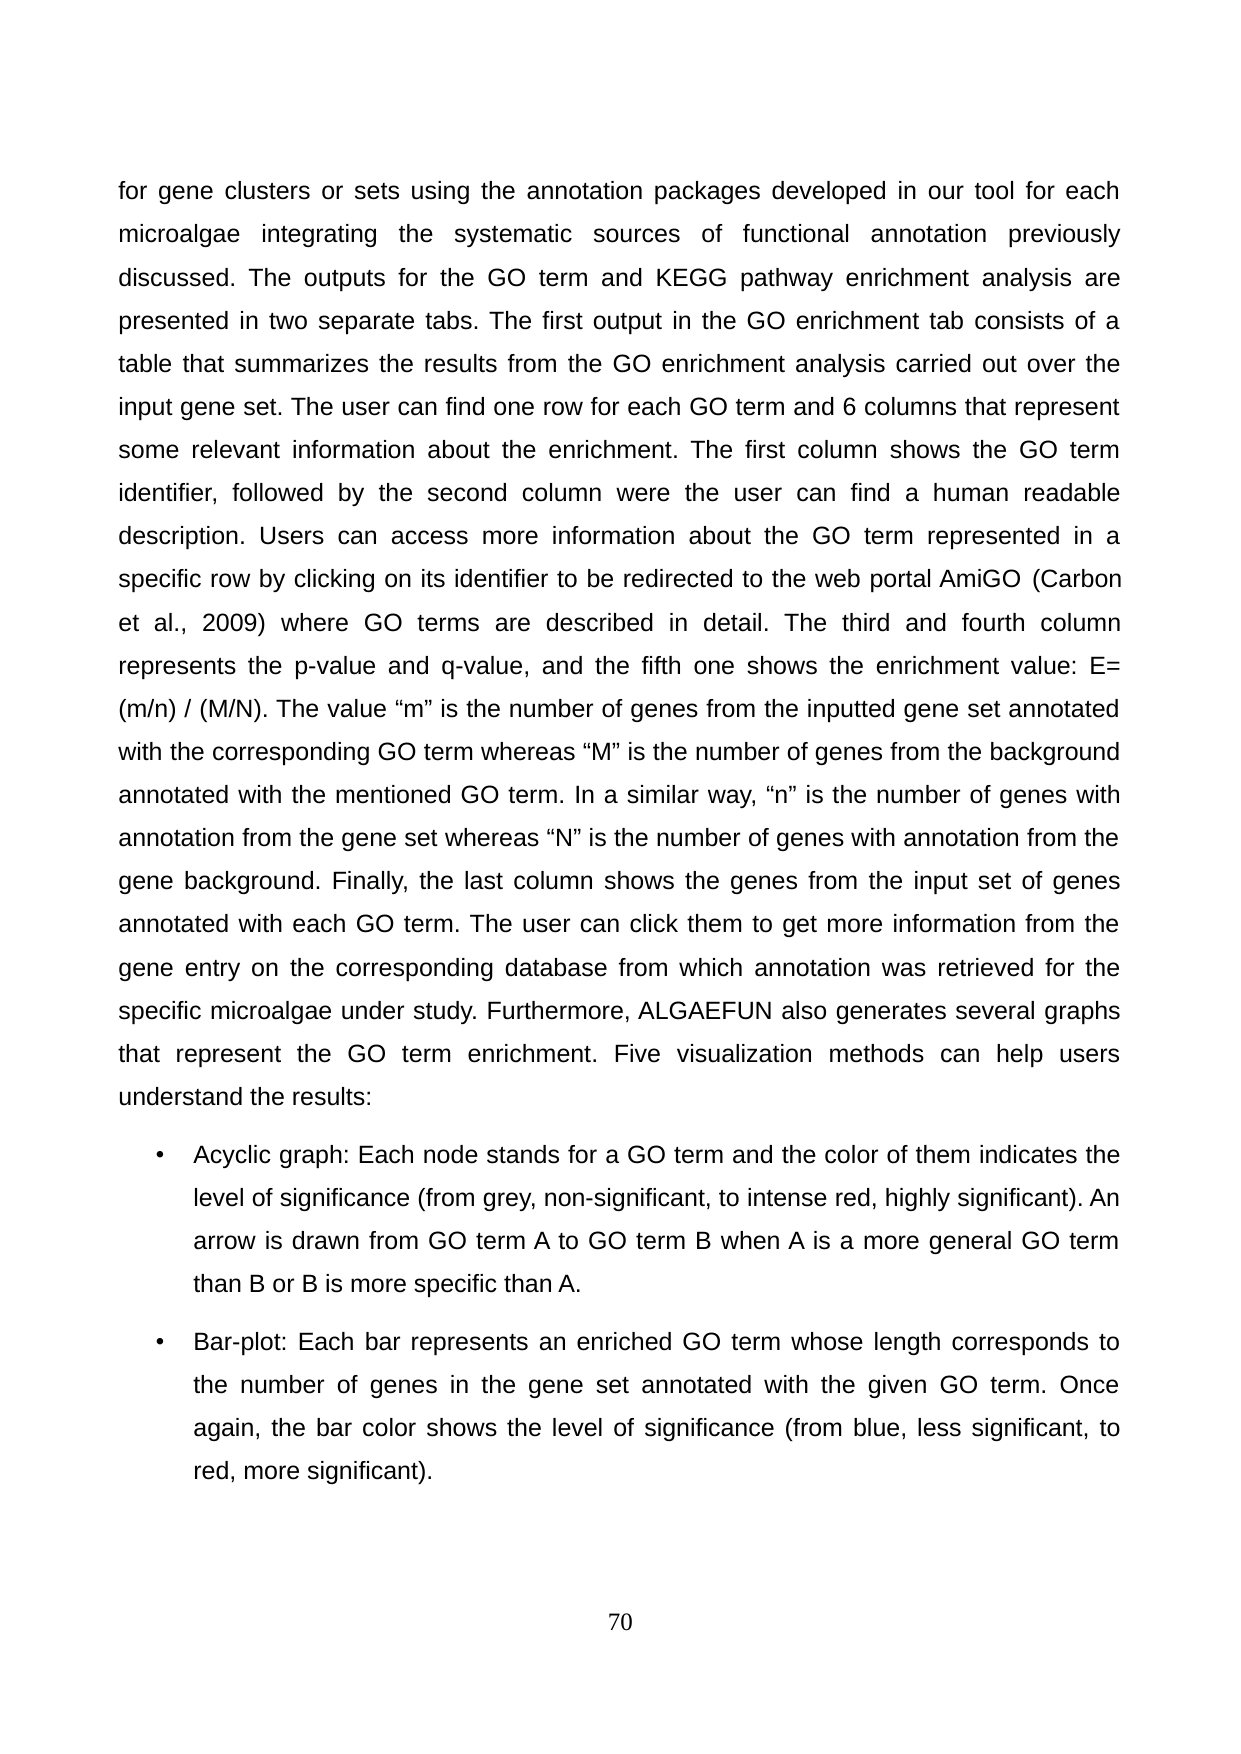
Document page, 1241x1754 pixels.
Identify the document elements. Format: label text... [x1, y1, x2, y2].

list Acyclic graph: Each node stands for a GO term and the color of them indicates the level of significance (from grey, non-significant, to intense red, highly significant). An arrow is drawn from GO term A to GO term B when A is a more general GO term than B or B is more specific than A. [156, 1140, 1122, 1298]
list Bar-plot: Each bar represents an enriched GO term whose length corresponds to the number of genes in the gene set annotated with the given GO term. Once again, the bar color shows the level of significance (from blue, less significant, to red, more significant). [156, 1327, 1122, 1485]
text for gene clusters or sets using the annotation packages developed in our tool for each microalgae integrating the systematic sources of functional annotation previously discussed. The outputs for the GO term and KEGG pathway enrichment analysis are presented in two separate tabs. The first output in the GO enrichment tab consists of a table that summarizes the results from the GO enrichment analysis carried out over the input gene set. The user can find one row for each GO term and 6 columns that represent some relevant information about the enrichment. The first column shows the GO term identifier, followed by the second column were the user can find a human readable description. Users can access more information about the GO term represented in a specific row by clicking on its identifier to be redirected to the web portal AmiGO (Carbon et al., 2009)⁠ where GO terms are described in detail. The third and fourth column represents the p-value and q-value, and the fifth one shows the enrichment value: E= (m/n) / (M/N). The value “m” is the number of genes from the inputted gene set annotated with the corresponding GO term whereas “M” is the number of genes from the background annotated with the mentioned GO term. In a similar way, “n” is the number of genes with annotation from the gene set whereas “N” is the number of genes with annotation from the gene background. Finally, the last column shows the genes from the input set of genes annotated with each GO term. The user can click them to get more information from the gene entry on the corresponding database from which annotation was retrieved for the specific microalgae under study. Furthermore, ALGAEFUN also generates several graphs that represent the GO term enrichment. Five visualization methods can help users understand the results: [118, 176, 1122, 1111]
